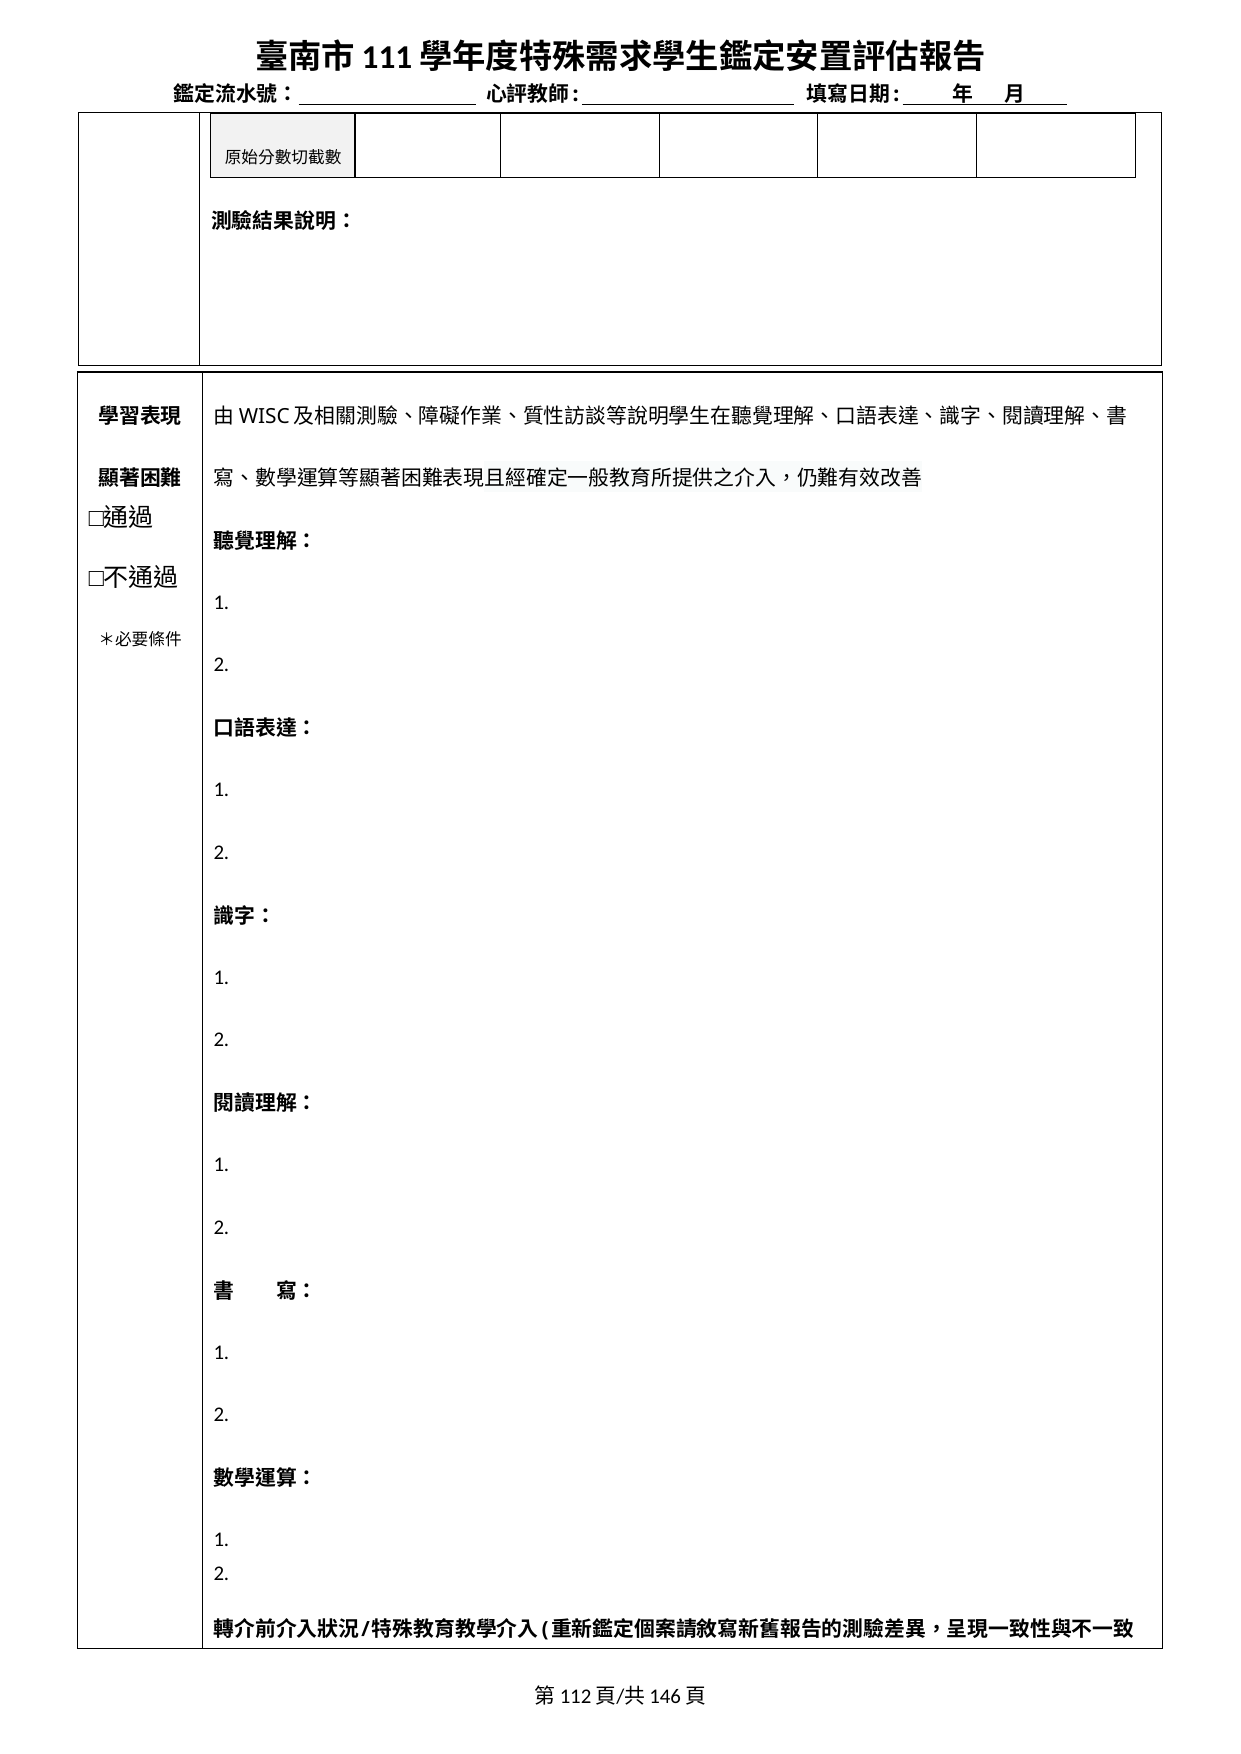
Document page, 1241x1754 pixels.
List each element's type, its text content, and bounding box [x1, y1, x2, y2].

table_cell [660, 114, 817, 177]
table_cell [977, 114, 1135, 177]
table_cell [818, 114, 976, 177]
table_cell [79, 113, 199, 365]
table_cell 測驗結果說明： [200, 113, 1161, 365]
table_cell [501, 114, 659, 177]
table_header 由WISC及相關測驗、障礙作業、質性訪談等說明學生在聽覺理解、口語表達、識字、閱讀理解、書寫、數學運算等顯著困難表現且經確定一般教育所提供之介入，仍難有效改善 聽覺理解： 1. 2. 口語表達： 1. 2. 識字： 1. 2. 閱讀理解： 1. 2. 書 寫： 1. 2. 數學運算： 1. 2. 轉介前介入狀況/特殊教育教學介入(重新鑑定個案請敘寫新舊報告的測驗差異，呈現一致性與不一致 [203, 373, 1162, 1648]
table_cell 原始分數切截數 [211, 114, 354, 177]
table_header 學習表現 顯著困難 □通過 □不通過 ＊必要條件 [78, 373, 202, 1648]
table_cell [356, 114, 500, 177]
